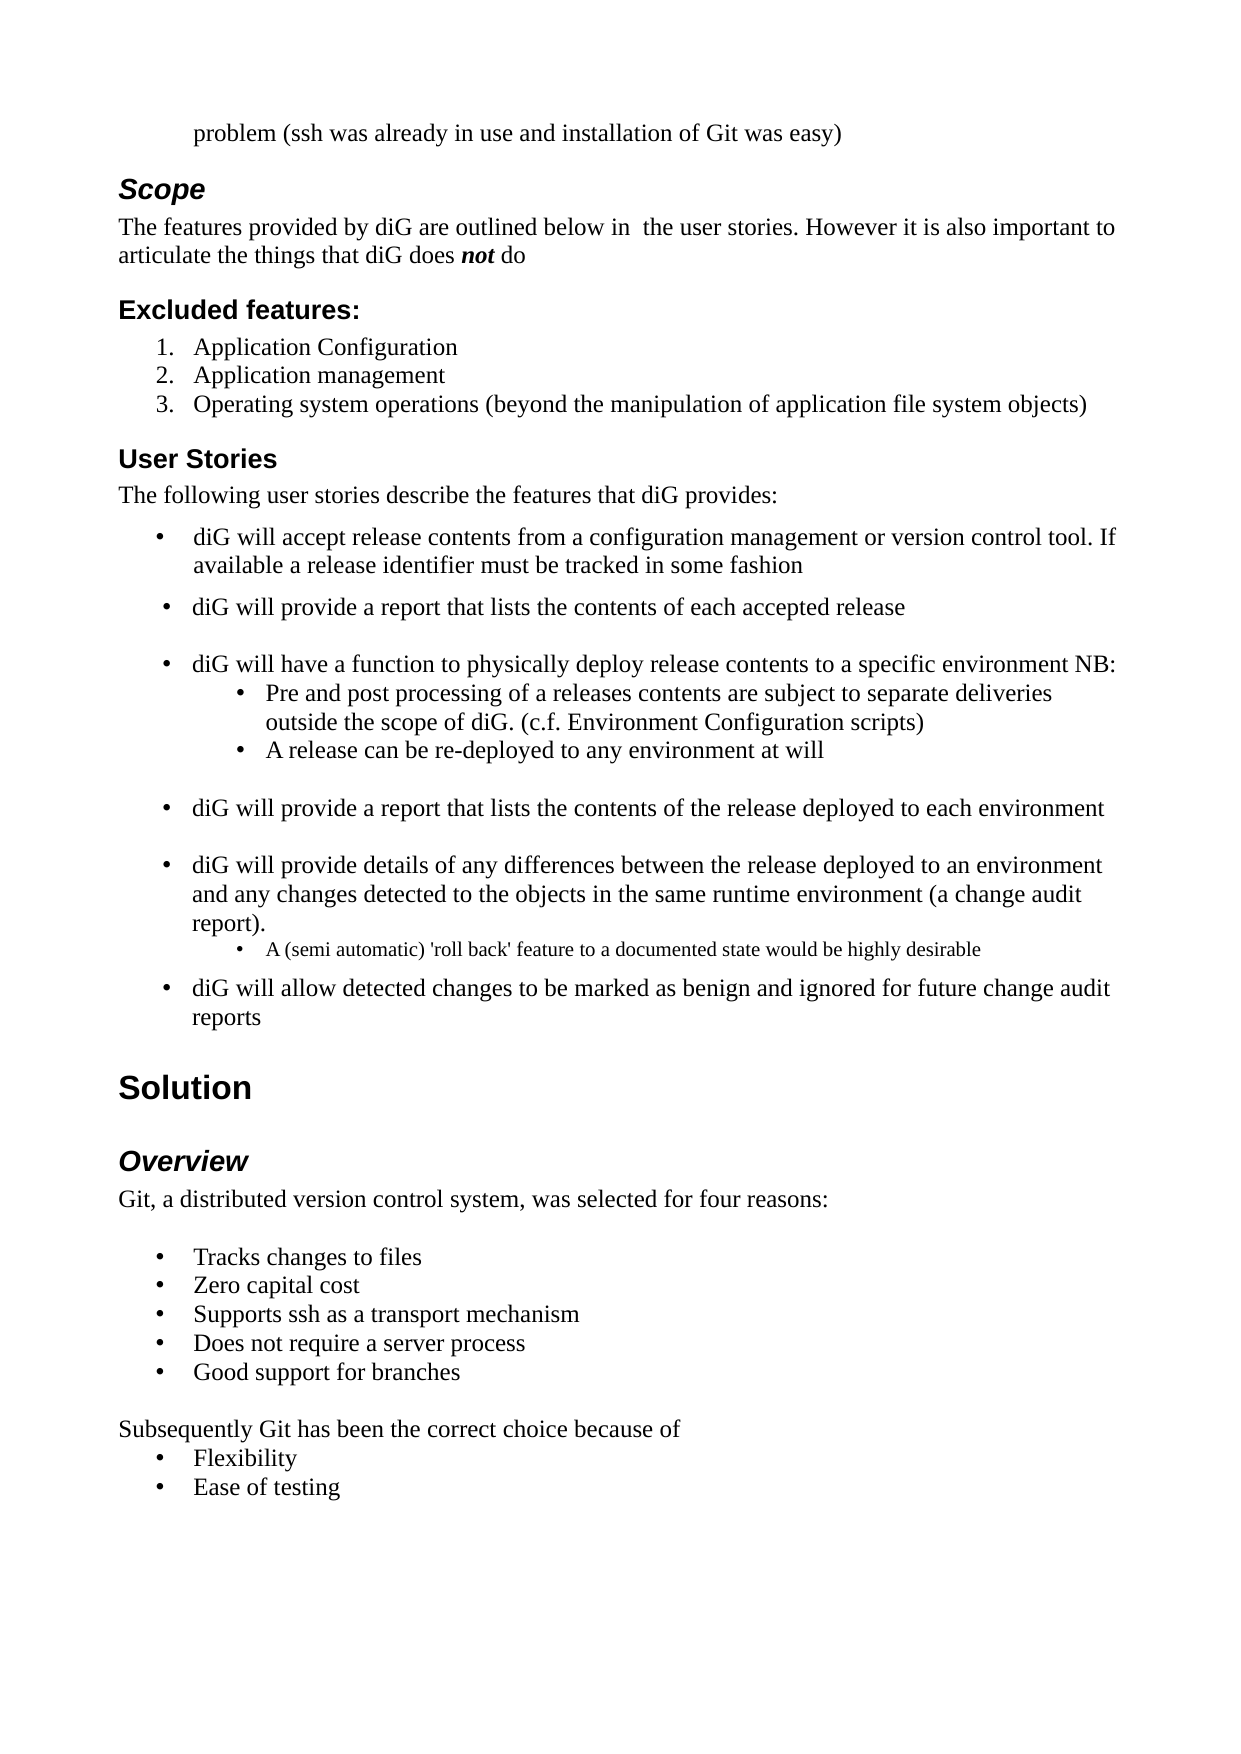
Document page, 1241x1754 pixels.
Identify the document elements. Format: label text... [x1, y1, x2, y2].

list Operating system operations (beyond the manipulation of application file system objects) [156, 389, 1122, 418]
text Subsequently Git has been the correct choice because of [118, 1414, 1122, 1443]
list diG will provide details of any differences between the release deployed to an environment and any changes detected to the objects in the same runtime environment (a change audit report). [162, 850, 1122, 937]
list Zero capital cost [156, 1270, 1122, 1299]
list diG will have a function to physically deploy release contents to a specific environment NB: [162, 649, 1122, 678]
subtitle Solution [118, 1068, 1122, 1107]
list diG will provide a report that lists the contents of each accepted release [162, 592, 1122, 620]
text The following user stories describe the features that diG provides: [118, 480, 1122, 509]
subtitle Overview [118, 1144, 1122, 1178]
text Git, a distributed version control system, was selected for four reasons: [118, 1184, 1122, 1213]
list Supports ssh as a transport mechanism [156, 1299, 1122, 1328]
list Good support for branches [156, 1357, 1122, 1385]
list Ease of testing [156, 1472, 1122, 1500]
text The features provided by diG are outlined below in the user stories. However it is also important to articulate the things that diG does not do [118, 212, 1122, 269]
list Pre and post processing of a releases contents are subject to separate deliveries outside the scope of diG. (c.f. Environment Configuration scripts) [236, 678, 1122, 735]
list A release can be re-deployed to any environment at will [236, 735, 1122, 764]
list Does not require a server process [156, 1328, 1122, 1357]
list diG will accept release contents from a configuration management or version control tool. If available a release identifier must be tracked in some fashion [156, 522, 1122, 579]
list diG will allow detected changes to be marked as benign and ignored for future change audit reports [162, 973, 1122, 1031]
subtitle Excluded features: [118, 294, 1122, 325]
list diG will provide a report that lists the contents of the release deployed to each environment [162, 793, 1122, 822]
subtitle User Stories [118, 443, 1122, 474]
list Flexibility [156, 1443, 1122, 1472]
subtitle Scope [118, 172, 1122, 205]
list problem (ssh was already in use and installation of Git was easy) [156, 118, 1122, 147]
list Tracks changes to files [156, 1242, 1122, 1270]
list Application Configuration [156, 332, 1122, 360]
list A (semi automatic) 'roll back' feature to a documented state would be highly desirable [236, 937, 1122, 961]
list Application management [156, 360, 1122, 389]
